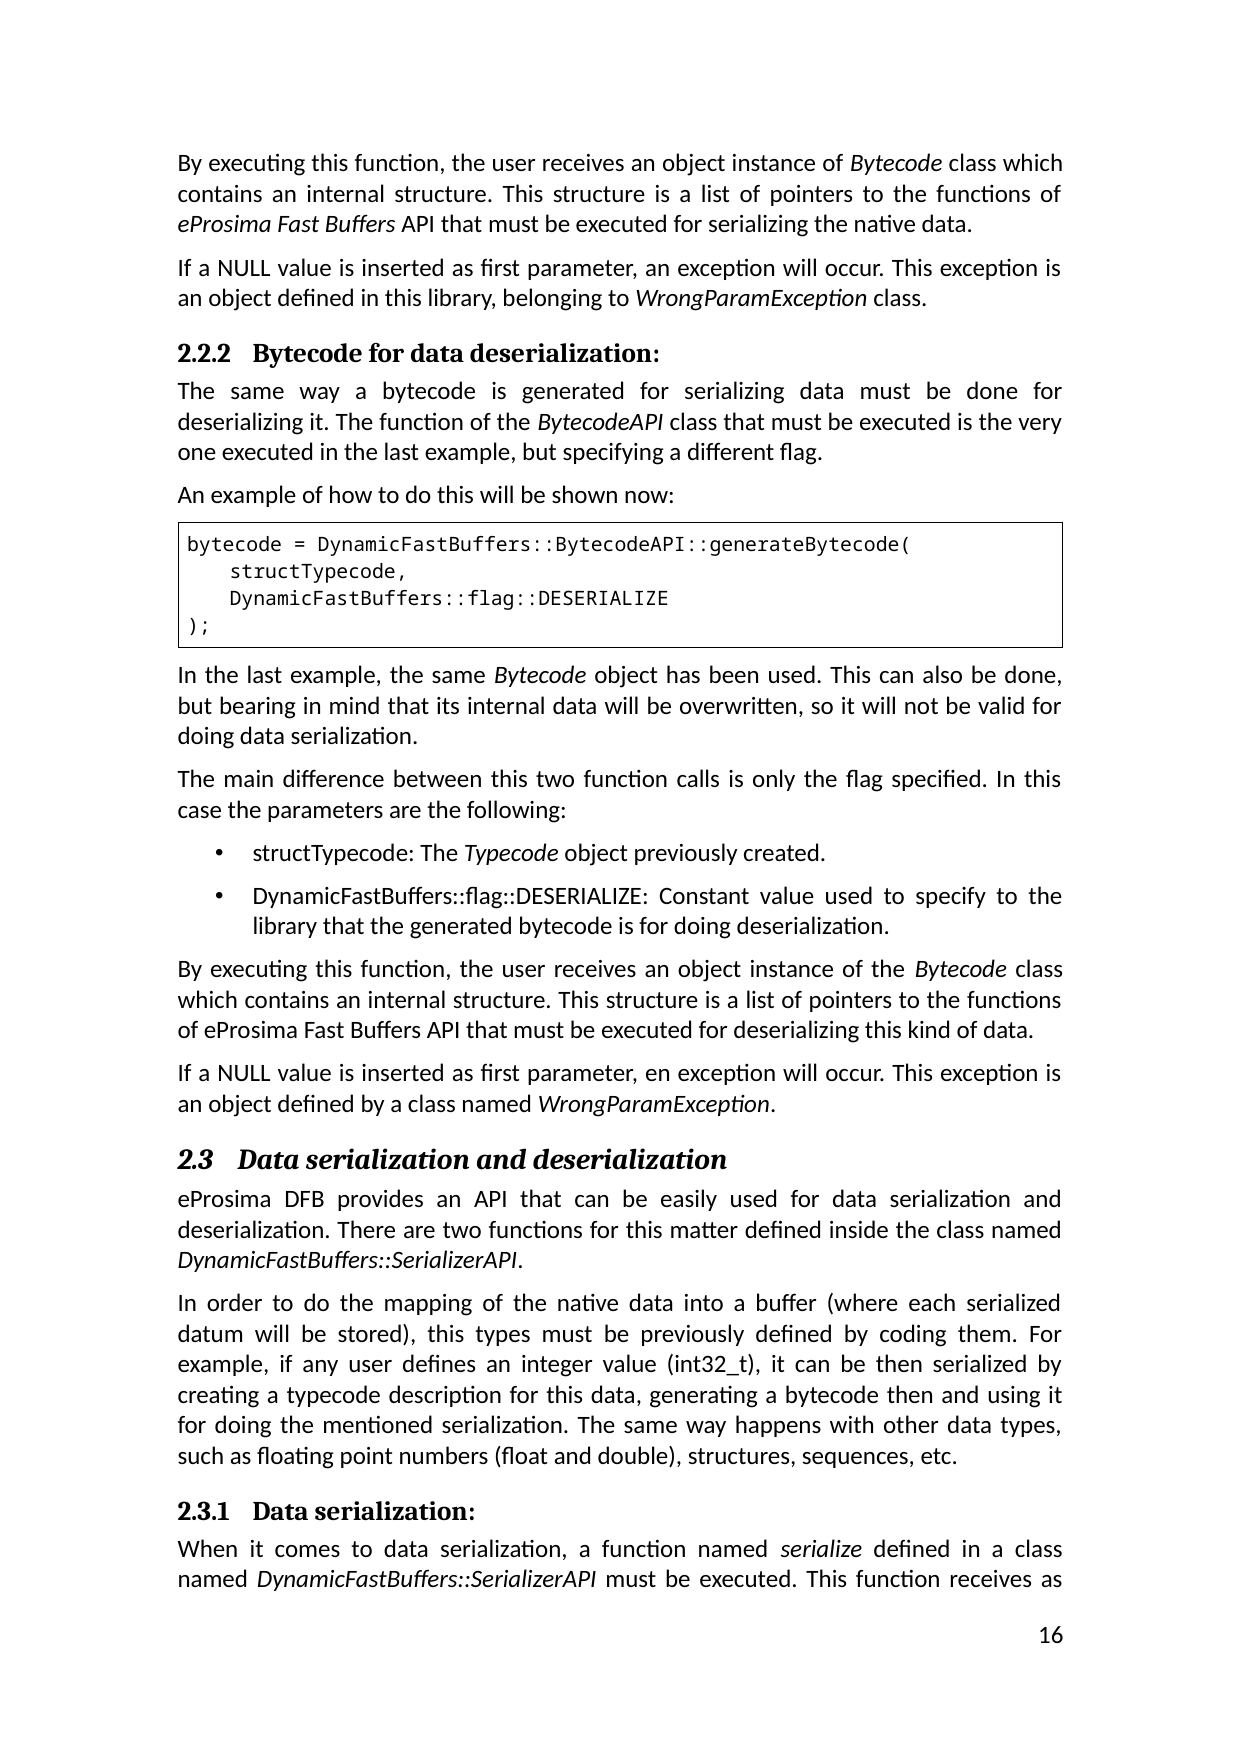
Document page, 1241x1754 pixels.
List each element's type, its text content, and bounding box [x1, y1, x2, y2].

text [179, 523, 1062, 647]
text The main difference between this two function calls is only the flag specified. In this case the parameters are the following: [177, 763, 1063, 824]
subtitle Bytecode for data deserialization: [177, 338, 1063, 369]
text DynamicFastBuffers::flag::DESERIALIZE [187, 584, 1053, 611]
text In order to do the mapping of the native data into a buffer (where each serialized datum will be stored), this types must be previously defined by coding them. For example, if any user defines an integer value (int32_t), it can be then serialized by creating a typecode description for this data, generating a bytecode then and using it for doing the mentioned serialization. The same way happens with other data types, such as floating point numbers (float and double), structures, sequences, etc. [177, 1287, 1063, 1471]
subtitle Data serialization: [177, 1496, 1063, 1527]
list structTypecode: The Typecode object previously created. [215, 837, 1063, 867]
text By executing this function, the user receives an object instance of the Bytecode class which contains an internal structure. This structure is a list of pointers to the functions of eProsima Fast Buffers API that must be executed for deserializing this kind of data. [177, 953, 1063, 1045]
text eProsima DFB provides an API that can be easily used for data serialization and deserialization. There are two functions for this matter defined inside the class named DynamicFastBuffers::SerializerAPI. [177, 1183, 1063, 1275]
text If a NULL value is inserted as first parameter, en exception will occur. This exception is an object defined by a class named WrongParamException. [177, 1057, 1063, 1118]
text ); [187, 611, 1053, 638]
text In the last example, the same Bytecode object has been used. This can also be done, but bearing in mind that its internal data will be overwritten, so it will not be valid for doing data serialization. [177, 523, 1063, 751]
text bytecode = DynamicFastBuffers::BytecodeAPI::generateBytecode( [187, 531, 1053, 557]
subtitle Data serialization and deserialization [177, 1143, 1063, 1177]
text An example of how to do this will be shown now: [177, 479, 1063, 510]
text By executing this function, the user receives an object instance of Bytecode class which contains an internal structure. This structure is a list of pointers to the functions of eProsima Fast Buffers API that must be executed for serializing the native data. [177, 148, 1063, 239]
list DynamicFastBuffers::flag::DESERIALIZE: Constant value used to specify to the library that the generated bytecode is for doing deserialization. [215, 880, 1063, 941]
text structTypecode, [187, 557, 1053, 584]
text The same way a bytecode is generated for serializing data must be done for deserializing it. The function of the BytecodeAPI class that must be executed is the very one executed in the last example, but specifying a different flag. [177, 375, 1063, 467]
text If a NULL value is inserted as first parameter, an exception will occur. This exception is an object defined in this library, belonging to WrongParamException class. [177, 252, 1063, 313]
text When it comes to data serialization, a function named serialize defined in a class named DynamicFastBuffers::SerializerAPI must be executed. This function receives as [177, 1533, 1063, 1594]
